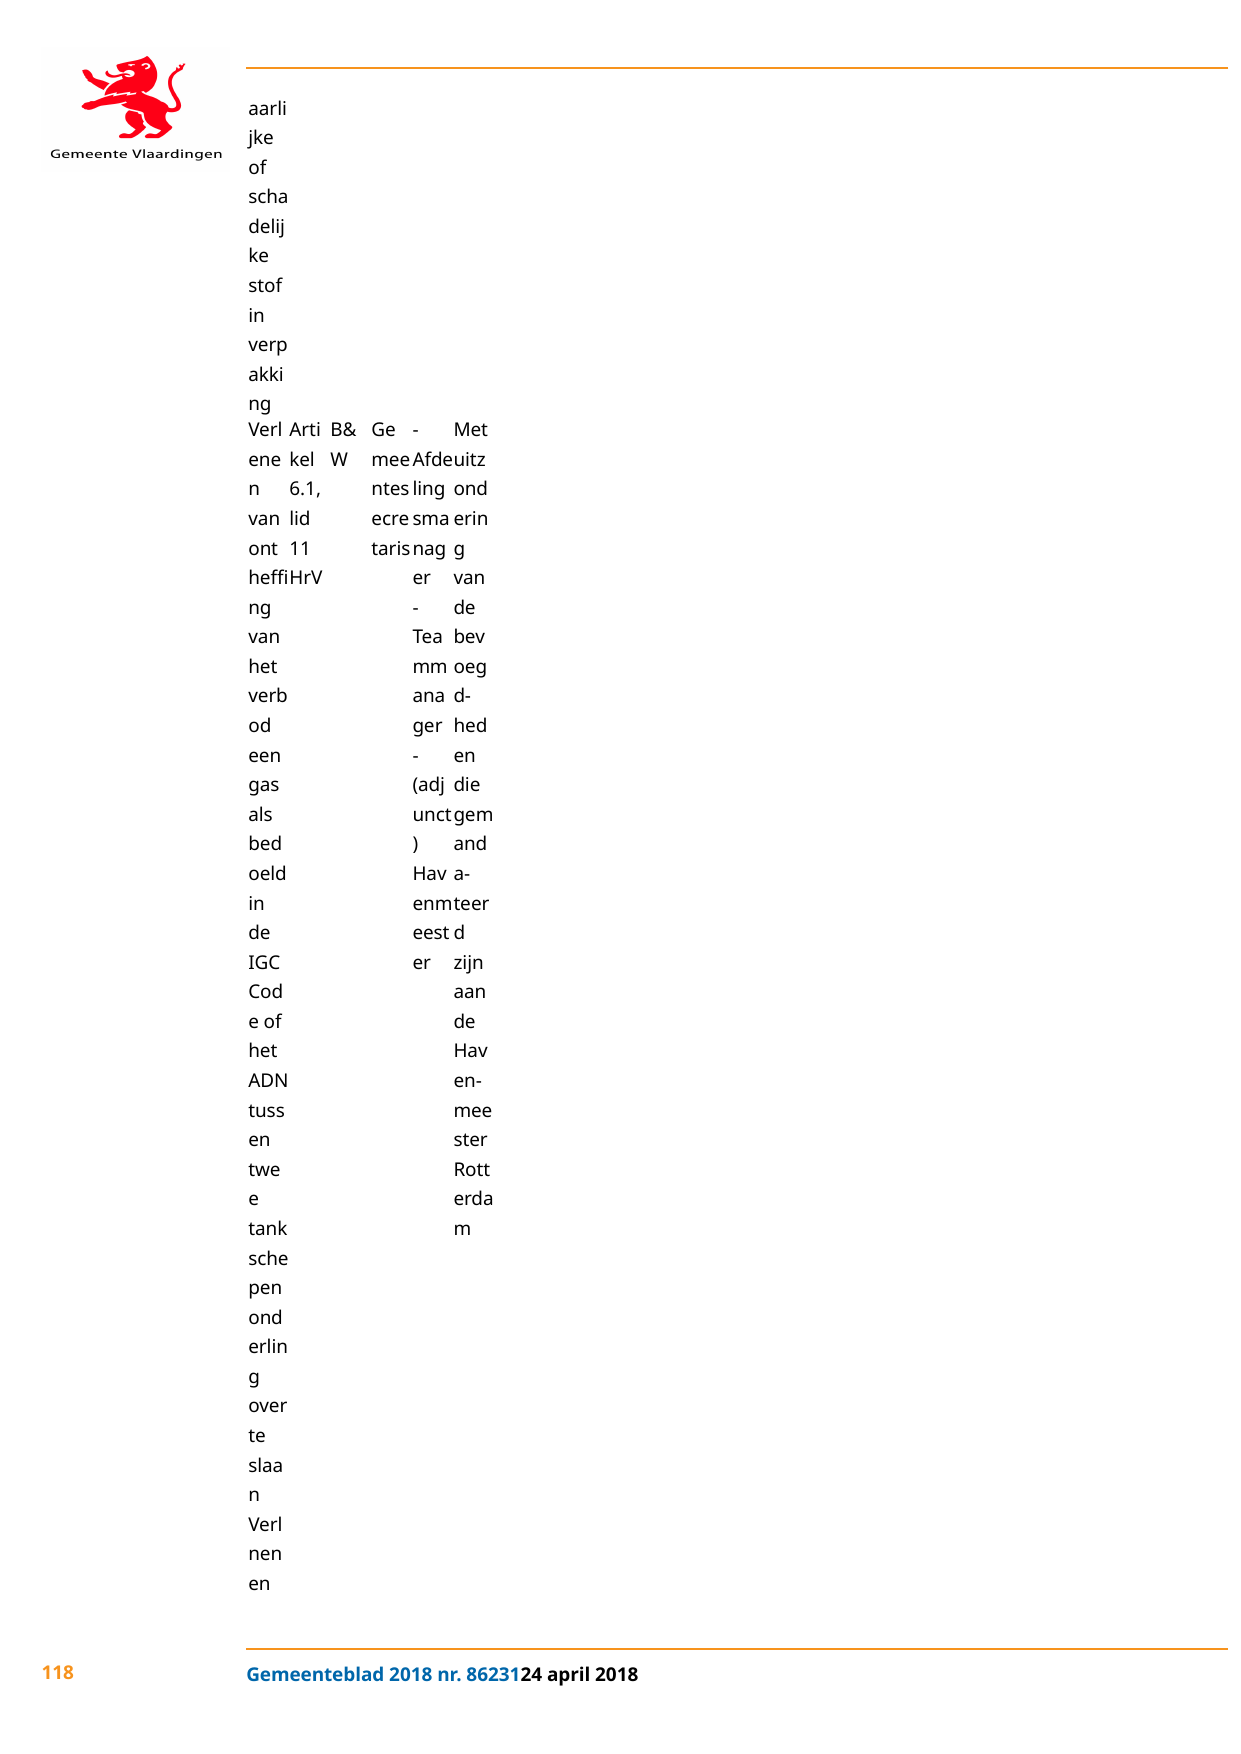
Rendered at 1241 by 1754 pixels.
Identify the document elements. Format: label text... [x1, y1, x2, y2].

table_cell [412, 95, 453, 416]
table_cell [371, 95, 412, 416]
table_cell - Afdelingsmanager - Teammanager - (adjunct) Havenmeester [412, 416, 453, 1596]
table_cell Gemeentesecretaris [371, 416, 412, 1596]
table_cell Met uitzondering van de bevoegd-heden die gemanda-teerd zijn aan de Haven-meester Rotterdam [453, 416, 494, 1596]
table_cell B&W [330, 416, 371, 1596]
table_cell aarlijke of schadelijke stof in verpakking [248, 95, 289, 416]
table_cell Artikel 6.1, lid 11 HrV [289, 416, 330, 1596]
table_cell [330, 95, 371, 416]
picture [41, 47, 231, 172]
table_cell [289, 95, 330, 416]
table_cell [453, 95, 494, 416]
table_cell Verlenen van ontheffing van het verbod een gas als bedoeld in de IGC Code of het ADN tussen twee tankschepen onderling over te slaan Verlnenen [248, 416, 289, 1596]
